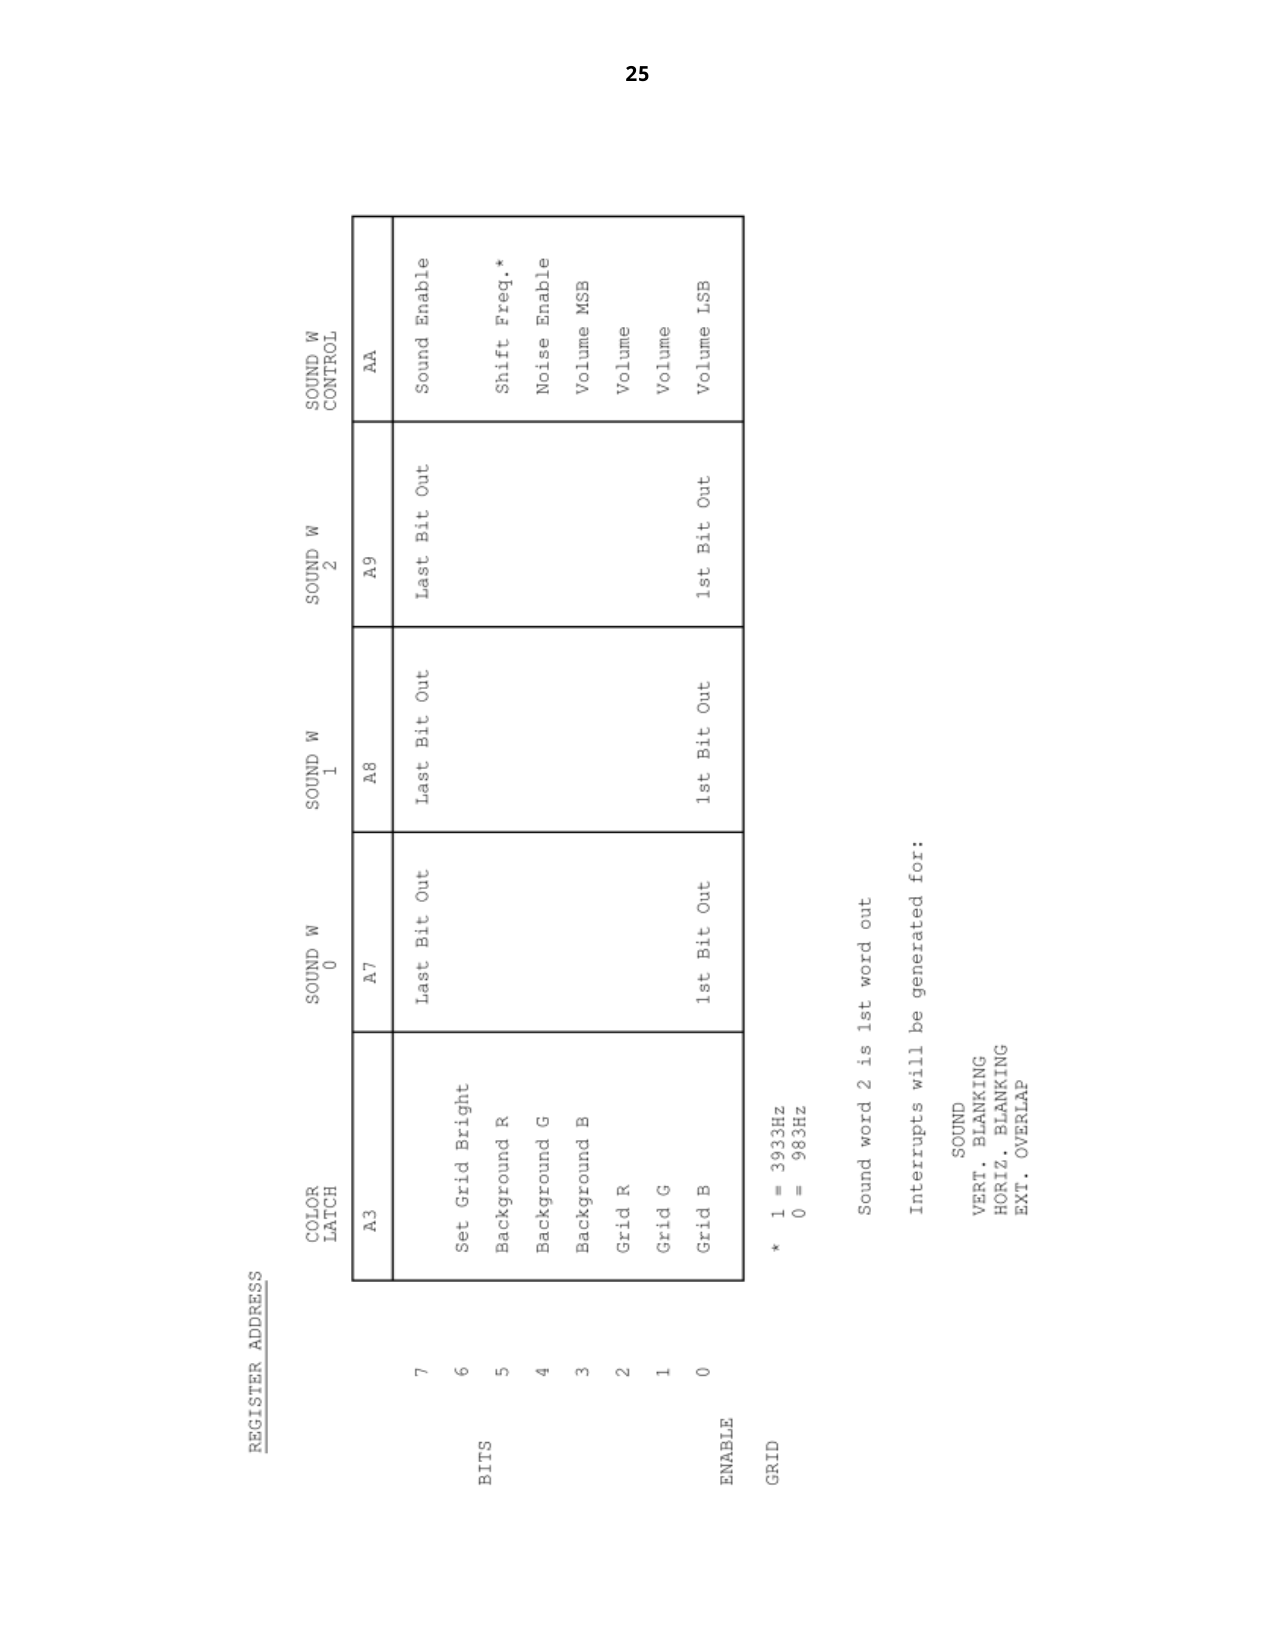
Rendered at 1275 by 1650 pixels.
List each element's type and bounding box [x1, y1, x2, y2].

picture [247, 213, 1029, 1486]
